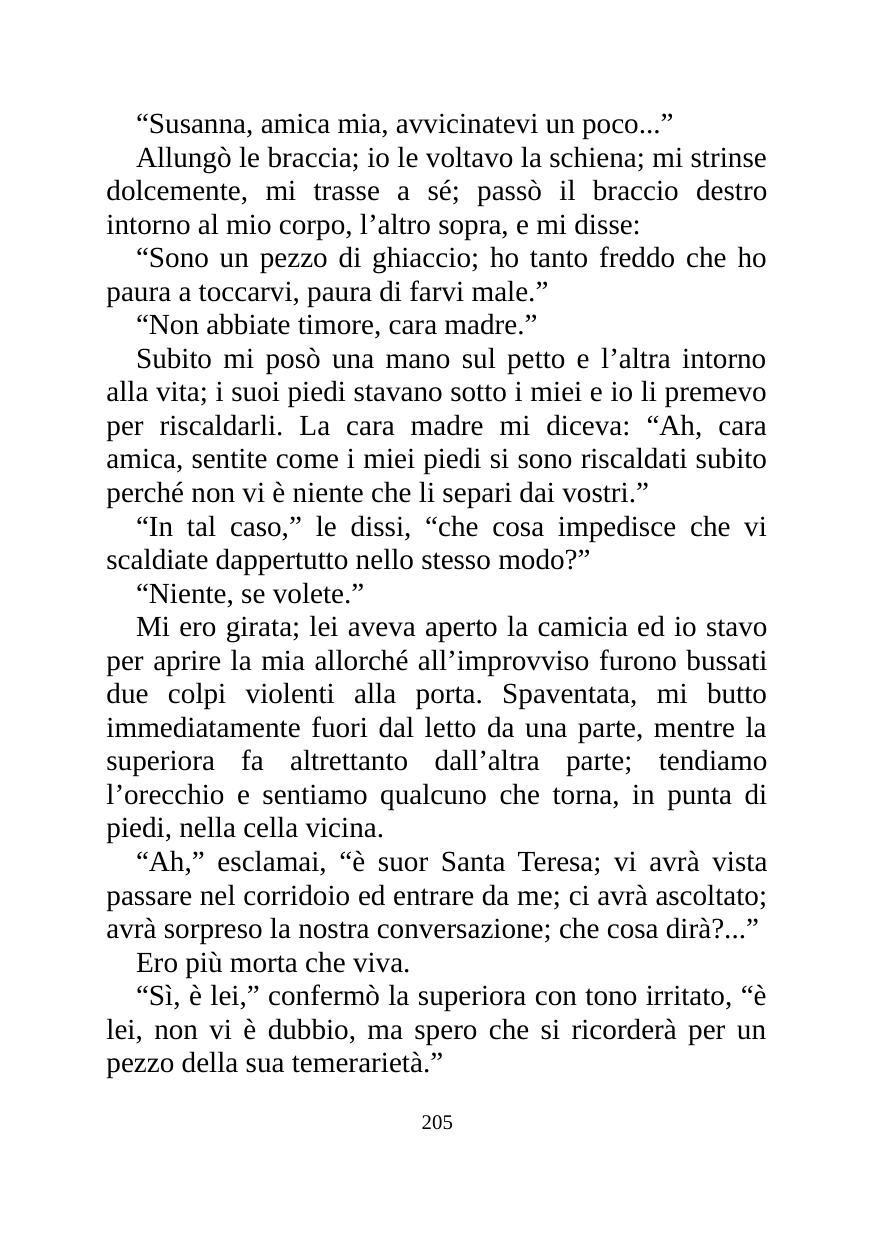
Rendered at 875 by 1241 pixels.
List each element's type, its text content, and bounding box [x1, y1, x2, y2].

text “Susanna, amica mia, avvicinatevi un poco...” [106, 106, 768, 140]
text Ero più morta che viva. [106, 945, 768, 978]
text “Non abbiate timore, cara madre.” [106, 307, 768, 341]
text “Ah,” esclamai, “è suor Santa Teresa; vi avrà vista passare nel corridoio ed entrare da me; ci avrà ascoltato; avrà sorpreso la nostra conversazione; che cosa dirà?...” [106, 844, 768, 945]
text “Sì, è lei,” confermò la superiora con tono irritato, “è lei, non vi è dubbio, ma spero che si ricorderà per un pezzo della sua temerarietà.” [106, 978, 768, 1079]
text “In tal caso,” le dissi, “che cosa impedisce che vi scaldiate dappertutto nello stesso modo?” [106, 509, 768, 576]
text “Niente, se volete.” [106, 576, 768, 609]
text Allungò le braccia; io le voltavo la schiena; mi strinse dolcemente, mi trasse a sé; passò il braccio destro intorno al mio corpo, l’altro sopra, e mi disse: [106, 140, 768, 240]
text “Sono un pezzo di ghiaccio; ho tanto freddo che ho paura a toccarvi, paura di farvi male.” [106, 240, 768, 307]
text Mi ero girata; lei aveva aperto la camicia ed io stavo per aprire la mia allorché all’improvviso furono bussati due colpi violenti alla porta. Spaventata, mi butto immediatamente fuori dal letto da una parte, mentre la superiora fa altrettanto dall’altra parte; tendiamo l’orecchio e sentiamo qualcuno che torna, in punta di piedi, nella cella vicina. [106, 609, 768, 844]
text Subito mi posò una mano sul petto e l’altra intorno alla vita; i suoi piedi stavano sotto i miei e io li premevo per riscaldarli. La cara madre mi diceva: “Ah, cara amica, sentite come i miei piedi si sono riscaldati subito perché non vi è niente che li separi dai vostri.” [106, 341, 768, 509]
